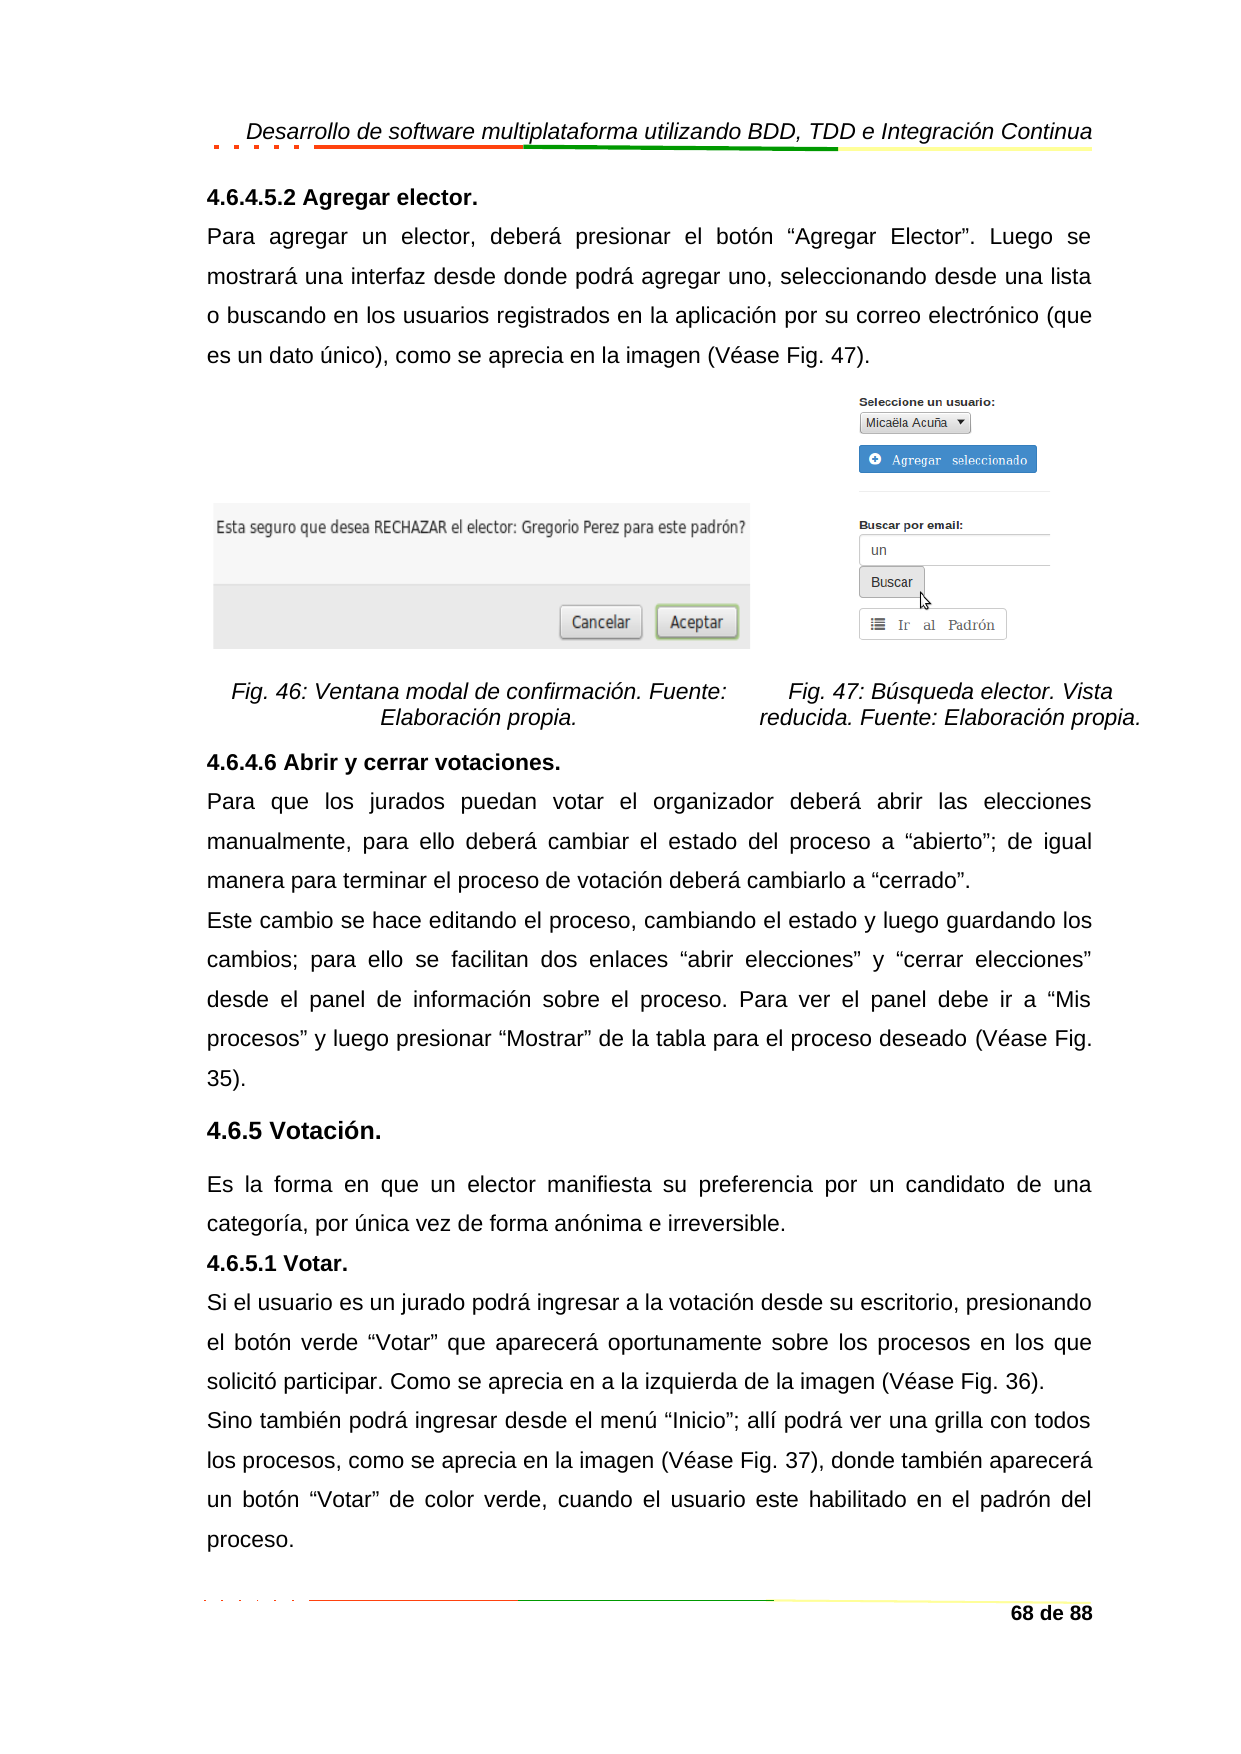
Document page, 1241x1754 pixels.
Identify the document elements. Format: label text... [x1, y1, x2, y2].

text 4.6.4.5.2 Agregar elector. [207, 184, 1093, 210]
list 4.6.4.6 Abrir y cerrar votaciones. [207, 749, 1093, 775]
text Para agregar un elector, deberá presionar el botón “Agregar Elector”. Luego se mostrará una interfaz desde donde podrá agregar uno, seleccionando desde una lista o buscando en los usuarios registrados en la aplicación por su correo electrónico (que es un dato único), como se aprecia en la imagen (Véase Fig. 47). [207, 223, 1093, 368]
list Es la forma en que un elector manifiesta su preferencia por un candidato de una categoría, por única vez de forma anónima e irreversible. [207, 1171, 1093, 1236]
table_header [750, 381, 1151, 659]
table_cell Fig. 46: Ventana modal de confirmación. Fuente: Elaboración propia. [208, 660, 750, 749]
table_header [208, 381, 750, 659]
list 4.6.5 Votación. [207, 1116, 1093, 1144]
list Este cambio se hace editando el proceso, cambiando el estado y luego guardando los cambios; para ello se facilitan dos enlaces “abrir elecciones” y “cerrar elecciones” desde el panel de información sobre el proceso. Para ver el panel debe ir a “Mis procesos” y luego presionar “Mostrar” de la tabla para el proceso deseado (Véase Fig. 35). [207, 907, 1093, 1091]
text Si el usuario es un jurado podrá ingresar a la votación desde su escritorio, presionando el botón verde “Votar” que aparecerá oportunamente sobre los procesos en los que solicitó participar. Como se aprecia en a la izquierda de la imagen (Véase Fig. 36). [207, 1289, 1093, 1394]
list Para que los jurados puedan votar el organizador deberá abrir las elecciones manualmente, para ello deberá cambiar el estado del proceso a “abierto”; de igual manera para terminar el proceso de votación deberá cambiarlo a “cerrado”. [207, 788, 1093, 893]
table_cell Fig. 47: Búsqueda elector. Vista reducida. Fuente: Elaboración propia. [750, 660, 1151, 749]
picture [851, 386, 1050, 654]
picture [213, 503, 750, 649]
text Sino también podrá ingresar desde el menú “Inicio”; allí podrá ver una grilla con todos los procesos, como se aprecia en la imagen (Véase Fig. 37), donde también aparecerá un botón “Votar” de color verde, cuando el usuario este habilitado en el padrón del proceso. [207, 1407, 1093, 1552]
list 4.6.5.1 Votar. [207, 1249, 1093, 1276]
